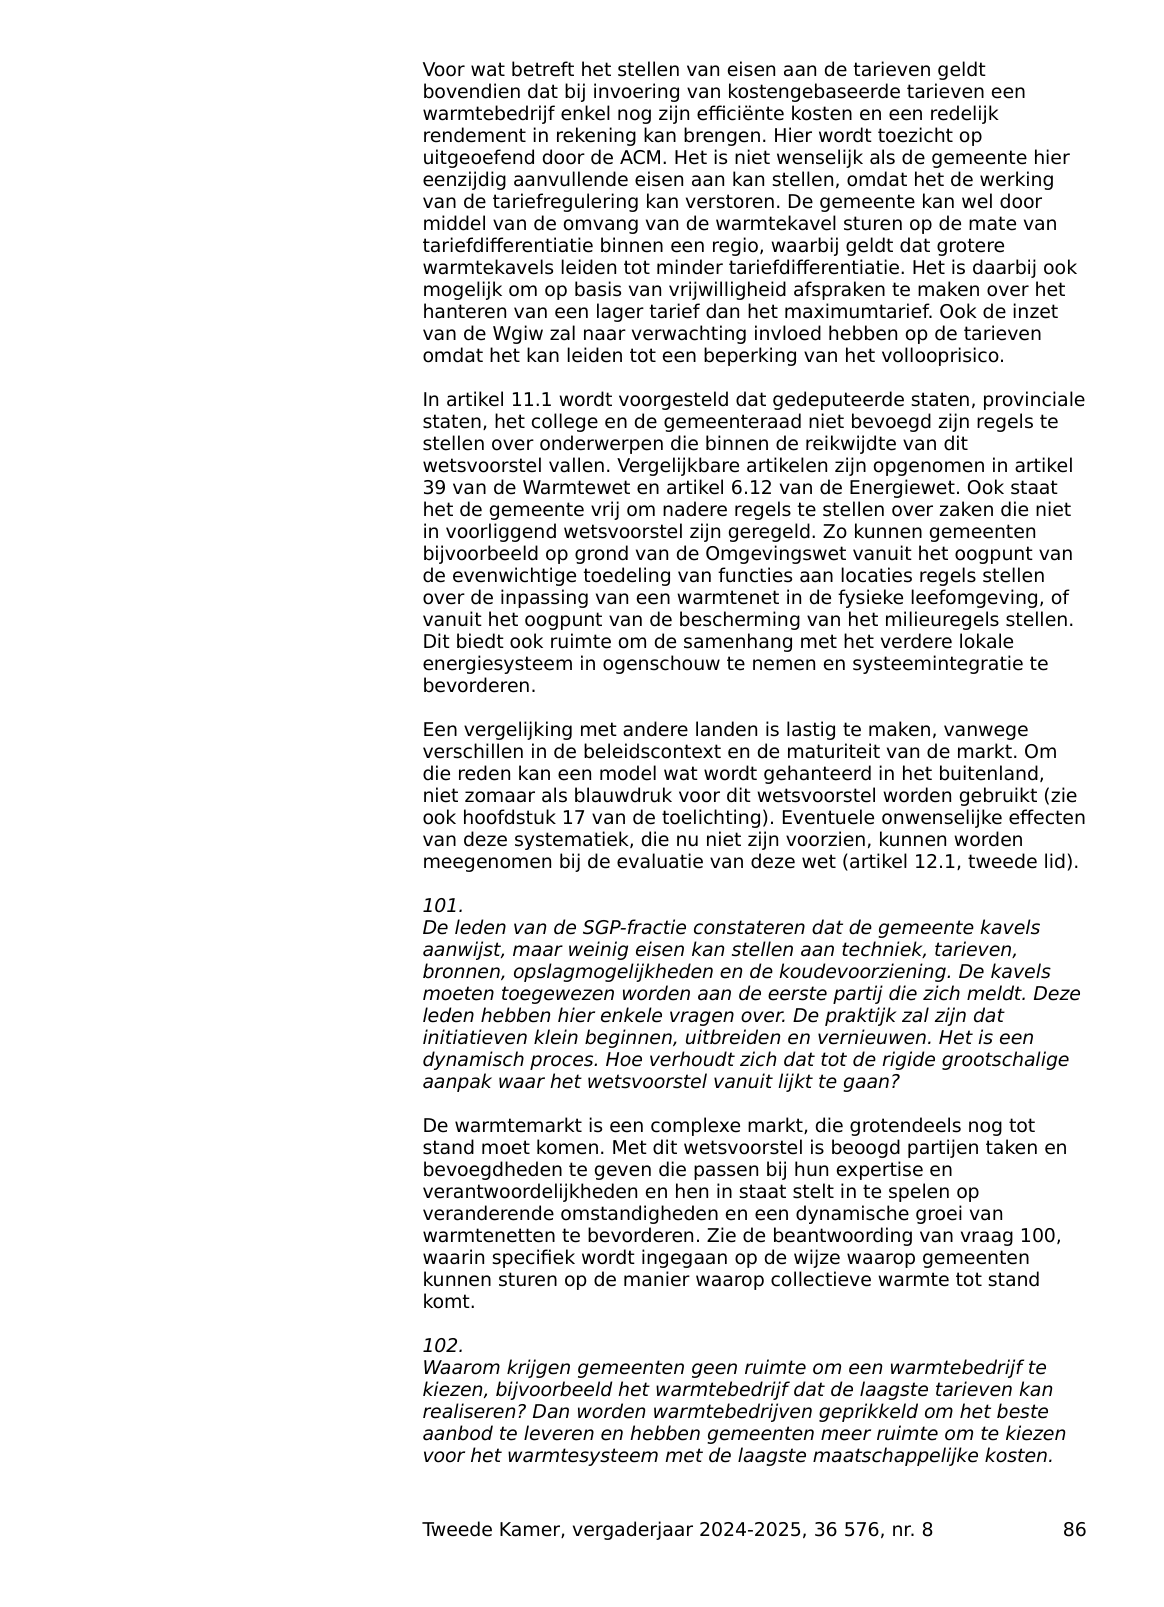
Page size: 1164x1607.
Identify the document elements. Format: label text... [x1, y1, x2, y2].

text De leden van de SGP-fractie constateren dat de gemeente kavels aanwijst, maar weinig eisen kan stellen aan techniek, tarieven, bronnen, opslagmogelijkheden en de koudevoorziening. De kavels moeten toegewezen worden aan de eerste partij die zich meldt. Deze leden hebben hier enkele vragen over. De praktijk zal zijn dat initiatieven klein beginnen, uitbreiden en vernieuwen. Het is een dynamisch proces. Hoe verhoudt zich dat tot de rigide grootschalige aanpak waar het wetsvoorstel vanuit lijkt te gaan? [422, 917, 1087, 1093]
text De warmtemarkt is een complexe markt, die grotendeels nog tot stand moet komen. Met dit wetsvoorstel is beoogd partijen taken en bevoegdheden te geven die passen bij hun expertise en verantwoordelijkheden en hen in staat stelt in te spelen op veranderende omstandigheden en een dynamische groei van warmtenetten te bevorderen. Zie de beantwoording van vraag 100, waarin specifiek wordt ingegaan op de wijze waarop gemeenten kunnen sturen op de manier waarop collectieve warmte tot stand komt. [422, 1115, 1087, 1313]
text Waarom krijgen gemeenten geen ruimte om een warmtebedrijf te kiezen, bijvoorbeeld het warmtebedrijf dat de laagste tarieven kan realiseren? Dan worden warmtebedrijven geprikkeld om het beste aanbod te leveren en hebben gemeenten meer ruimte om te kiezen voor het warmtesysteem met de laagste maatschappelijke kosten. [422, 1357, 1087, 1467]
text 102. [422, 1335, 1087, 1357]
text Voor wat betreft het stellen van eisen aan de tarieven geldt bovendien dat bij invoering van kostengebaseerde tarieven een warmtebedrijf enkel nog zijn efficiënte kosten en een redelijk rendement in rekening kan brengen. Hier wordt toezicht op uitgeoefend door de ACM. Het is niet wenselijk als de gemeente hier eenzijdig aanvullende eisen aan kan stellen, omdat het de werking van de tariefregulering kan verstoren. De gemeente kan wel door middel van de omvang van de warmtekavel sturen op de mate van tariefdifferentiatie binnen een regio, waarbij geldt dat grotere warmtekavels leiden tot minder tariefdifferentiatie. Het is daarbij ook mogelijk om op basis van vrijwilligheid afspraken te maken over het hanteren van een lager tarief dan het maximumtarief. Ook de inzet van de Wgiw zal naar verwachting invloed hebben op de tarieven omdat het kan leiden tot een beperking van het vollooprisico. [422, 59, 1087, 367]
text In artikel 11.1 wordt voorgesteld dat gedeputeerde staten, provinciale staten, het college en de gemeenteraad niet bevoegd zijn regels te stellen over onderwerpen die binnen de reikwijdte van dit wetsvoorstel vallen. Vergelijkbare artikelen zijn opgenomen in artikel 39 van de Warmtewet en artikel 6.12 van de Energiewet. Ook staat het de gemeente vrij om nadere regels te stellen over zaken die niet in voorliggend wetsvoorstel zijn geregeld. Zo kunnen gemeenten bijvoorbeeld op grond van de Omgevingswet vanuit het oogpunt van de evenwichtige toedeling van functies aan locaties regels stellen over de inpassing van een warmtenet in de fysieke leefomgeving, of vanuit het oogpunt van de bescherming van het milieuregels stellen. Dit biedt ook ruimte om de samenhang met het verdere lokale energiesysteem in ogenschouw te nemen en systeemintegratie te bevorderen. [422, 389, 1087, 697]
text 101. [422, 895, 1087, 917]
text Een vergelijking met andere landen is lastig te maken, vanwege verschillen in de beleidscontext en de maturiteit van de markt. Om die reden kan een model wat wordt gehanteerd in het buitenland, niet zomaar als blauwdruk voor dit wetsvoorstel worden gebruikt (zie ook hoofdstuk 17 van de toelichting). Eventuele onwenselijke effecten van deze systematiek, die nu niet zijn voorzien, kunnen worden meegenomen bij de evaluatie van deze wet (artikel 12.1, tweede lid). [422, 719, 1087, 873]
